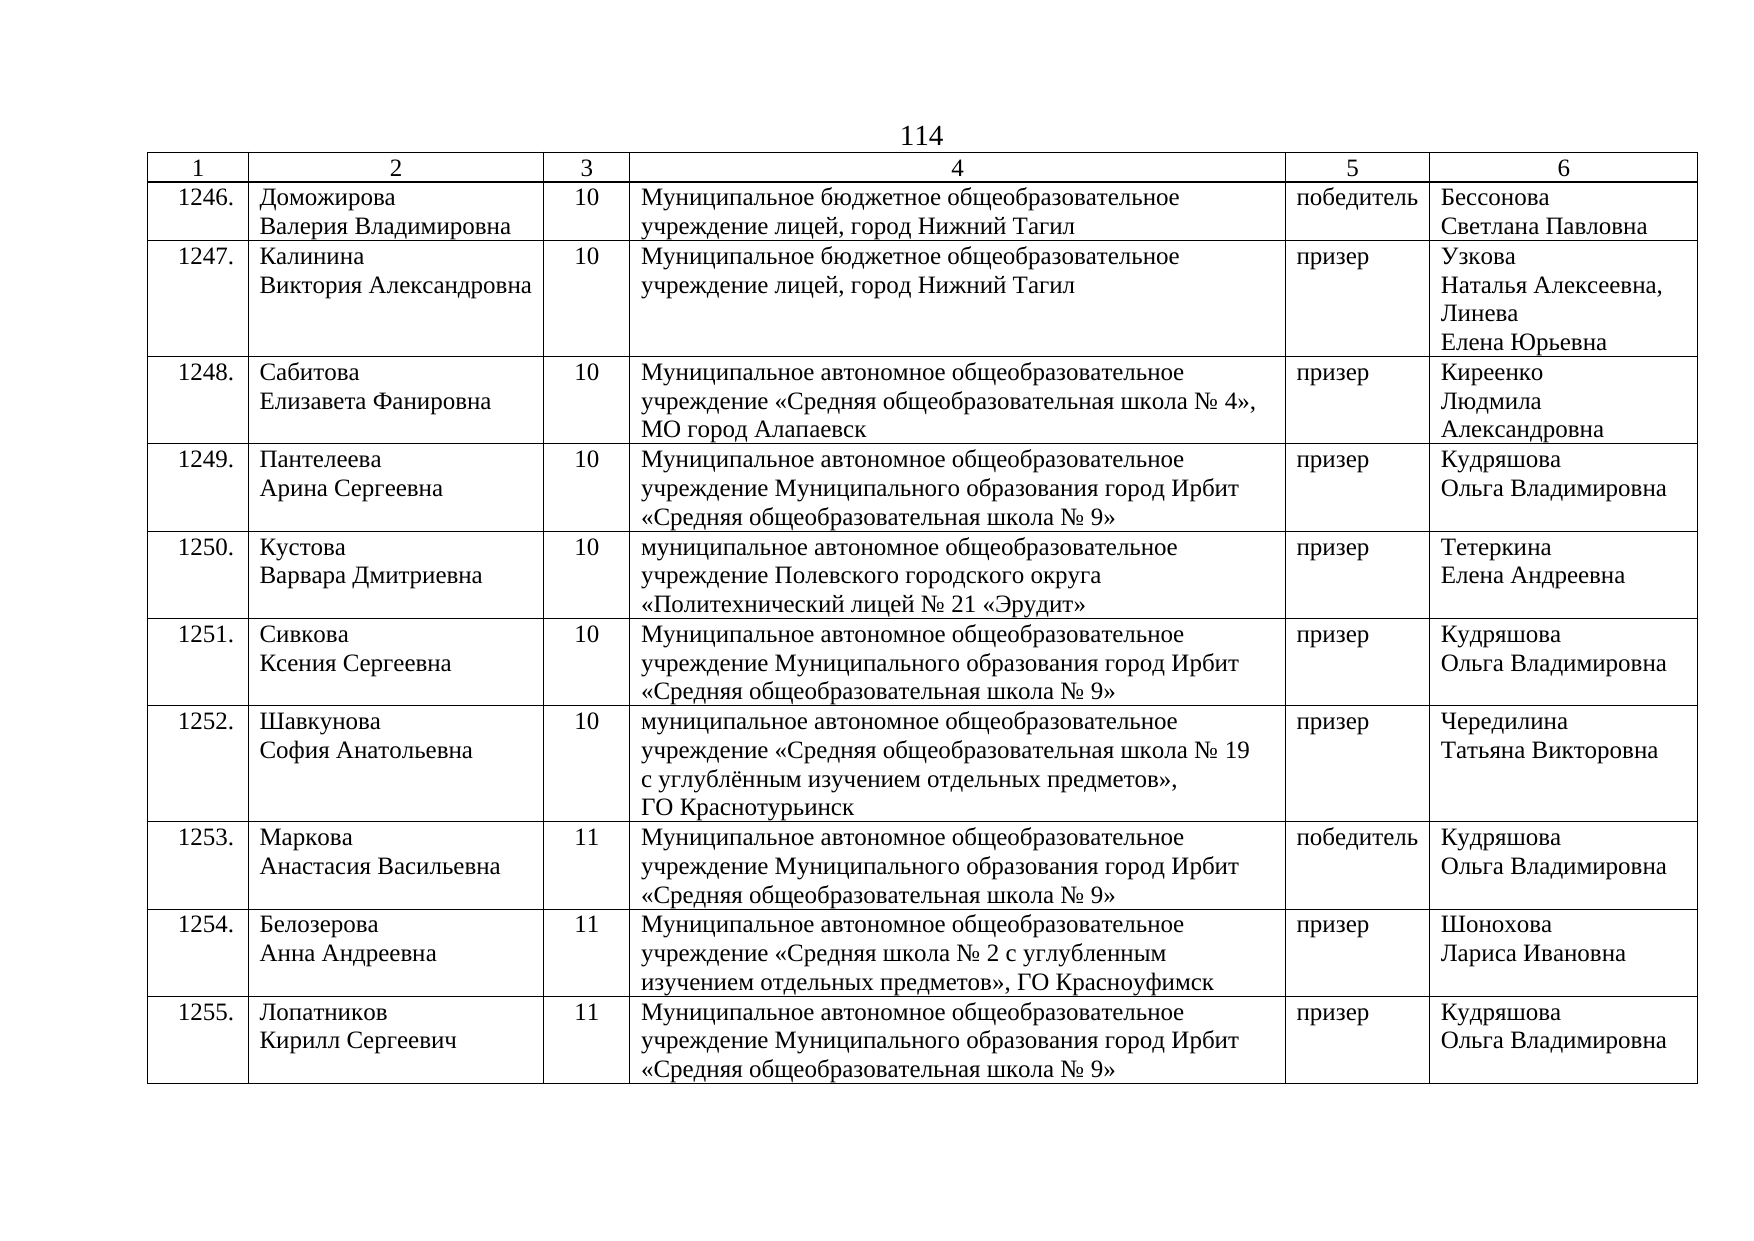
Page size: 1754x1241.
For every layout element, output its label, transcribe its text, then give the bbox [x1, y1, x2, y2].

table_cell призер [1286, 357, 1429, 443]
table_header 4 [630, 153, 1285, 181]
table_cell Маркова Анастасия Васильевна [249, 822, 543, 908]
table_cell Киреенко Людмила Александровна [1430, 357, 1697, 443]
table_cell [148, 444, 248, 531]
table_cell Кудряшова Ольга Владимировна [1430, 444, 1697, 531]
table_cell Шавкунова София Анатольевна [249, 706, 543, 821]
table_header 3 [544, 153, 629, 181]
table_cell 10 [544, 444, 629, 531]
table_cell муниципальное автономное общеобразовательное учреждение Полевского городского округа «Политехнический лицей № 21 «Эрудит» [630, 532, 1285, 618]
table_cell Узкова Наталья Алексеевна, Линева Елена Юрьевна [1430, 241, 1697, 356]
table_cell призер [1286, 532, 1429, 618]
table_cell победитель [1286, 183, 1429, 240]
table_cell Муниципальное автономное общеобразовательное учреждение Муниципального образования город Ирбит «Средняя общеобразовательная школа № 9» [630, 997, 1285, 1083]
table_cell Сивкова Ксения Сергеевна [249, 619, 543, 705]
table_cell Белозерова Анна Андреевна [249, 910, 543, 996]
table_cell 10 [544, 619, 629, 705]
table_cell [148, 997, 248, 1083]
table_cell муниципальное автономное общеобразовательное учреждение «Средняя общеобразовательная школа № 19 с углублённым изучением отдельных предметов», ГО Краснотурьинск [630, 706, 1285, 821]
table_cell призер [1286, 706, 1429, 821]
table_header 1 [148, 153, 248, 181]
table_cell [148, 706, 248, 821]
table_cell Муниципальное автономное общеобразовательное учреждение «Средняя общеобразовательная школа № 4», МО город Алапаевск [630, 357, 1285, 443]
table_cell [148, 357, 248, 443]
table_cell [148, 910, 248, 996]
table_cell победитель [1286, 822, 1429, 908]
table_cell [148, 619, 248, 705]
table_header 2 [249, 153, 543, 181]
table_cell 10 [544, 706, 629, 821]
table_cell 11 [544, 822, 629, 908]
table_cell Муниципальное автономное общеобразовательное учреждение Муниципального образования город Ирбит «Средняя общеобразовательная школа № 9» [630, 444, 1285, 531]
table_cell 11 [544, 910, 629, 996]
table_cell Доможирова Валерия Владимировна [249, 183, 543, 240]
table_cell призер [1286, 997, 1429, 1083]
table_cell 10 [544, 241, 629, 356]
table_cell Кудряшова Ольга Владимировна [1430, 619, 1697, 705]
table_cell Кудряшова Ольга Владимировна [1430, 997, 1697, 1083]
table_cell [148, 822, 248, 908]
table_cell Чередилина Татьяна Викторовна [1430, 706, 1697, 821]
table_cell Кустова Варвара Дмитриевна [249, 532, 543, 618]
table_cell Муниципальное бюджетное общеобразовательное учреждение лицей, город Нижний Тагил [630, 241, 1285, 356]
table_cell [148, 241, 248, 356]
table_cell Кудряшова Ольга Владимировна [1430, 822, 1697, 908]
table_cell Муниципальное бюджетное общеобразовательное учреждение лицей, город Нижний Тагил [630, 183, 1285, 240]
table_cell [148, 183, 248, 240]
table_cell [148, 532, 248, 618]
table_cell 10 [544, 183, 629, 240]
table_cell 11 [544, 997, 629, 1083]
table_cell Лопатников Кирилл Сергеевич [249, 997, 543, 1083]
table_cell 10 [544, 532, 629, 618]
table_cell призер [1286, 619, 1429, 705]
table_cell Муниципальное автономное общеобразовательное учреждение Муниципального образования город Ирбит «Средняя общеобразовательная школа № 9» [630, 822, 1285, 908]
table_cell Пантелеева Арина Сергеевна [249, 444, 543, 531]
table_cell Муниципальное автономное общеобразовательное учреждение Муниципального образования город Ирбит «Средняя общеобразовательная школа № 9» [630, 619, 1285, 705]
table_cell Бессонова Светлана Павловна [1430, 183, 1697, 240]
table_cell Шонохова Лариса Ивановна [1430, 910, 1697, 996]
table_cell Тетеркина Елена Андреевна [1430, 532, 1697, 618]
table_cell 10 [544, 357, 629, 443]
table_cell призер [1286, 444, 1429, 531]
table_header 6 [1430, 153, 1697, 181]
table_cell Муниципальное автономное общеобразовательное учреждение «Средняя школа № 2 с углубленным изучением отдельных предметов», ГО Красноуфимск [630, 910, 1285, 996]
table_cell призер [1286, 241, 1429, 356]
table_header 5 [1286, 153, 1429, 181]
table_cell призер [1286, 910, 1429, 996]
table_cell Калинина Виктория Александровна [249, 241, 543, 356]
table_cell Сабитова Елизавета Фанировна [249, 357, 543, 443]
